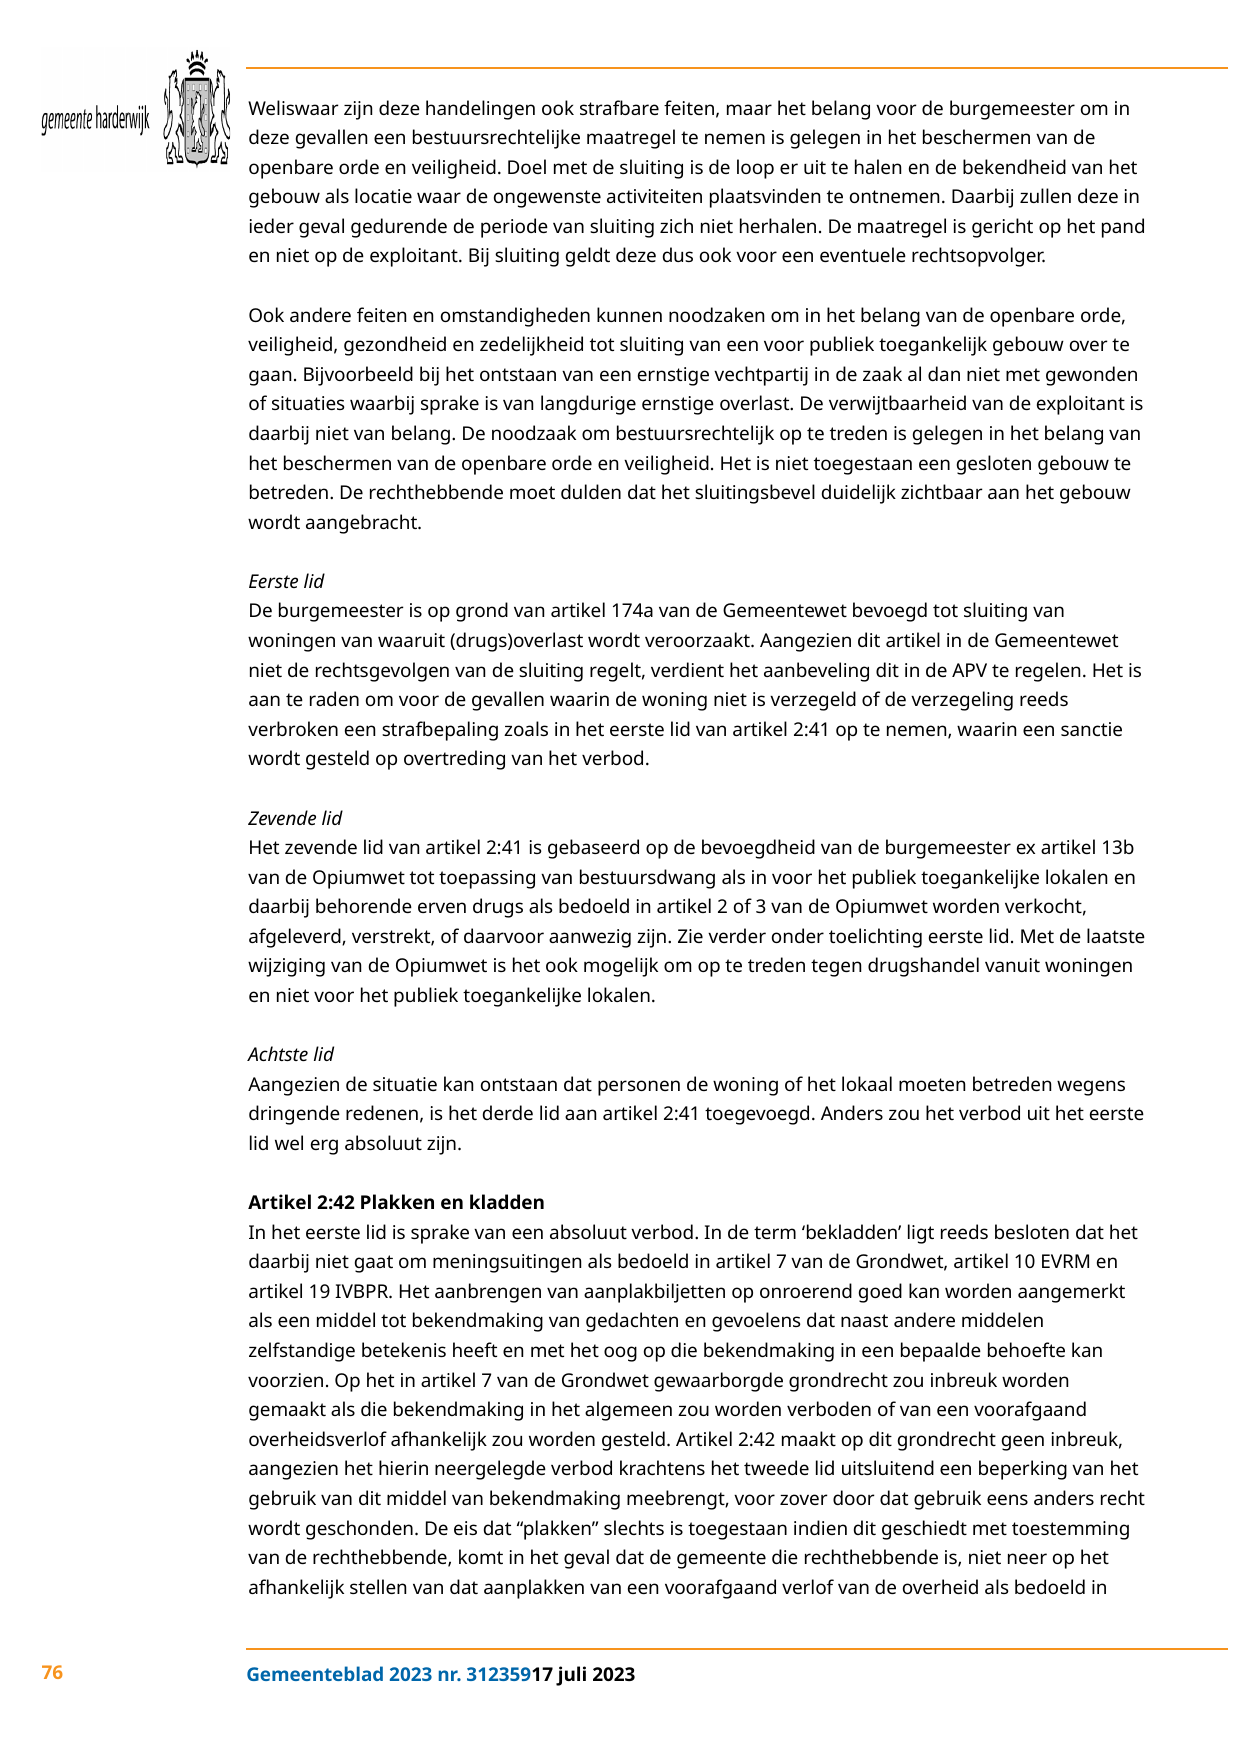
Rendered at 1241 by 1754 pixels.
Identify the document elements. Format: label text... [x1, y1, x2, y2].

text Achtste lid [248, 1041, 1152, 1067]
picture [41, 47, 231, 172]
text In het eerste lid is sprake van een absoluut verbod. In de term ‘bekladden’ ligt reeds besloten dat het daarbij niet gaat om meningsuitingen als bedoeld in artikel 7 van de Grondwet, artikel 10 EVRM en artikel 19 IVBPR. Het aanbrengen van aanplakbiljetten op onroerend goed kan worden aangemerkt als een middel tot bekendmaking van gedachten en gevoelens dat naast andere middelen zelfstandige betekenis heeft en met het oog op die bekendmaking in een bepaalde behoefte kan voorzien. Op het in artikel 7 van de Grondwet gewaarborgde grondrecht zou inbreuk worden gemaakt als die bekendmaking in het algemeen zou worden verboden of van een voorafgaand overheidsverlof afhankelijk zou worden gesteld. Artikel 2:42 maakt op dit grondrecht geen inbreuk, aangezien het hierin neergelegde verbod krachtens het tweede lid uitsluitend een beperking van het gebruik van dit middel van bekendmaking meebrengt, voor zover door dat gebruik eens anders recht wordt geschonden. De eis dat “plakken” slechts is toegestaan indien dit geschiedt met toestemming van de rechthebbende, komt in het geval dat de gemeente die rechthebbende is, niet neer op het afhankelijk stellen van dat aanplakken van een voorafgaand verlof van de overheid als bedoeld in [248, 1219, 1152, 1600]
text Artikel 2:42 Plakken en kladden [248, 1189, 1152, 1215]
text Weliswaar zijn deze handelingen ook strafbare feiten, maar het belang voor de burgemeester om in deze gevallen een bestuursrechtelijke maatregel te nemen is gelegen in het beschermen van de openbare orde en veiligheid. Doel met de sluiting is de loop er uit te halen en de bekendheid van het gebouw als locatie waar de ongewenste activiteiten plaatsvinden te ontnemen. Daarbij zullen deze in ieder geval gedurende de periode van sluiting zich niet herhalen. De maatregel is gericht op het pand en niet op de exploitant. Bij sluiting geldt deze dus ook voor een eventuele rechtsopvolger. [248, 95, 1152, 268]
text De burgemeester is op grond van artikel 174a van de Gemeentewet bevoegd tot sluiting van woningen van waaruit (drugs)overlast wordt veroorzaakt. Aangezien dit artikel in de Gemeentewet niet de rechtsgevolgen van de sluiting regelt, verdient het aanbeveling dit in de APV te regelen. Het is aan te raden om voor de gevallen waarin de woning niet is verzegeld of de verzegeling reeds verbroken een strafbepaling zoals in het eerste lid van artikel 2:41 op te nemen, waarin een sanctie wordt gesteld op overtreding van het verbod. [248, 598, 1152, 771]
text Zevende lid [248, 805, 1152, 831]
text Ook andere feiten en omstandigheden kunnen noodzaken om in het belang van de openbare orde, veiligheid, gezondheid en zedelijkheid tot sluiting van een voor publiek toegankelijk gebouw over te gaan. Bijvoorbeeld bij het ontstaan van een ernstige vechtpartij in de zaak al dan niet met gewonden of situaties waarbij sprake is van langdurige ernstige overlast. De verwijtbaarheid van de exploitant is daarbij niet van belang. De noodzaak om bestuursrechtelijk op te treden is gelegen in het belang van het beschermen van de openbare orde en veiligheid. Het is niet toegestaan een gesloten gebouw te betreden. De rechthebbende moet dulden dat het sluitingsbevel duidelijk zichtbaar aan het gebouw wordt aangebracht. [248, 302, 1152, 535]
text Eerste lid [248, 568, 1152, 594]
text Aangezien de situatie kan ontstaan dat personen de woning of het lokaal moeten betreden wegens dringende redenen, is het derde lid aan artikel 2:41 toegevoegd. Anders zou het verbod uit het eerste lid wel erg absoluut zijn. [248, 1071, 1152, 1156]
text Het zevende lid van artikel 2:41 is gebaseerd op de bevoegdheid van de burgemeester ex artikel 13b van de Opiumwet tot toepassing van bestuursdwang als in voor het publiek toegankelijke lokalen en daarbij behorende erven drugs als bedoeld in artikel 2 of 3 van de Opiumwet worden verkocht, afgeleverd, verstrekt, of daarvoor aanwezig zijn. Zie verder onder toelichting eerste lid. Met de laatste wijziging van de Opiumwet is het ook mogelijk om op te treden tegen drugshandel vanuit woningen en niet voor het publiek toegankelijke lokalen. [248, 834, 1152, 1008]
